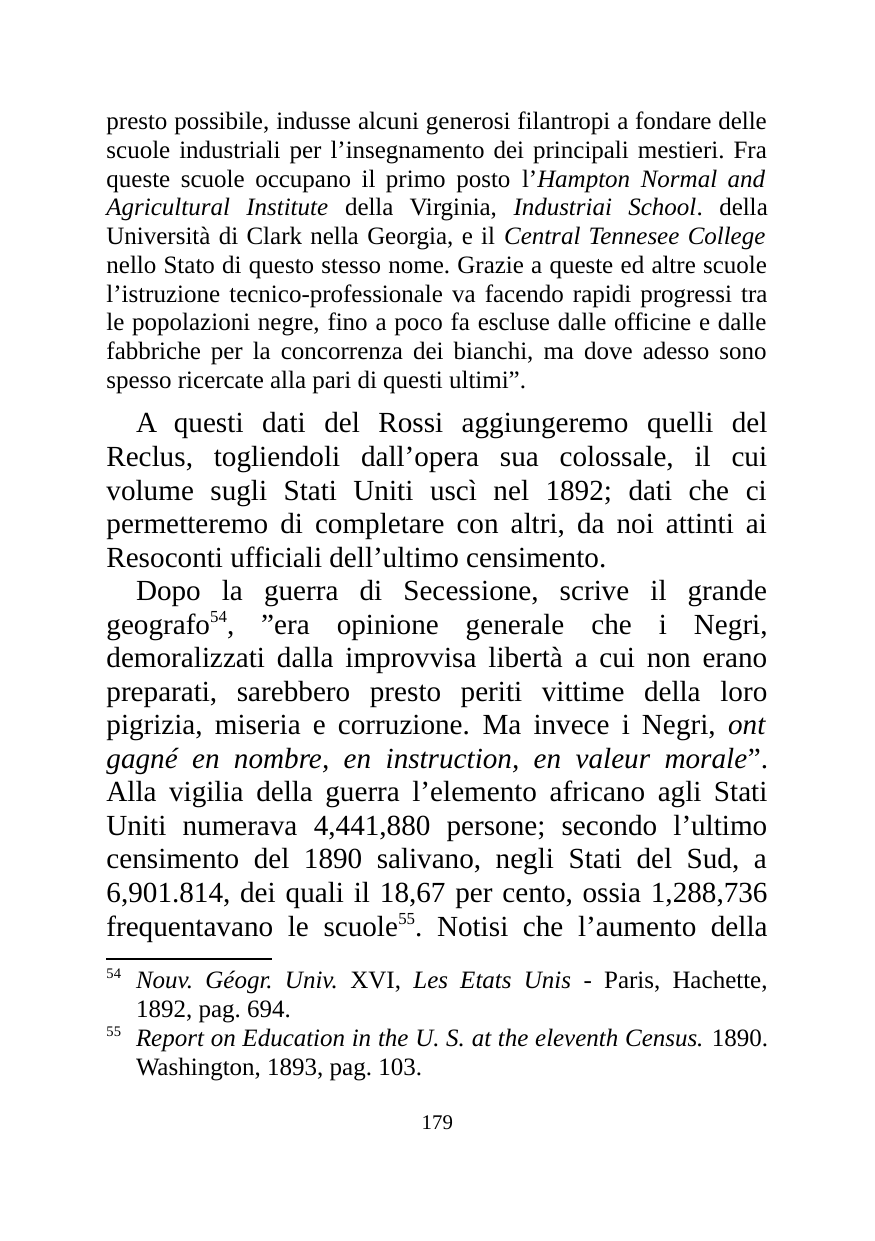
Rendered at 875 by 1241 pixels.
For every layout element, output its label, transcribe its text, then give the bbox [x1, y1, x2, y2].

text Nouv. Géogr. Univ. XVI, Les Etats Unis - Paris, Hachette, 1892, pag. 694. [106, 965, 768, 1023]
text presto possibile, indusse alcuni generosi filantropi a fondare delle scuole industriali per l’insegnamento dei principali mestieri. Fra queste scuole occupano il primo posto l’Hampton Normal and Agricultural Institute della Virginia, Industriai School. della Università di Clark nella Georgia, e il Central Tennesee College nello Stato di questo stesso nome. Grazie a queste ed altre scuole l’istruzione tecnico-professionale va facendo rapidi progressi tra le popolazioni negre, fino a poco fa escluse dalle officine e dalle fabbriche per la concorrenza dei bianchi, ma dove adesso sono spesso ricercate alla pari di questi ultimi”. [106, 106, 768, 394]
text Report on Education in the U. S. at the eleventh Census. 1890. Washington, 1893, pag. 103. [106, 1023, 768, 1080]
text A questi dati del Rossi aggiungeremo quelli del Reclus, togliendoli dall’opera sua colossale, il cui volume sugli Stati Uniti uscì nel 1892; dati che ci permetteremo di completare con altri, da noi attinti ai Resoconti ufficiali dell’ultimo censimento. [106, 406, 768, 573]
text Dopo la guerra di Secessione, scrive il grande geografo, ”era opinione generale che i Negri, demoralizzati dalla improvvisa libertà a cui non erano preparati, sarebbero presto periti vittime della loro pigrizia, miseria e corruzione. Ma invece i Negri, ont gagné en nombre, en instruction, en valeur morale”. Alla vigilia della guerra l’elemento africano agli Stati Uniti numerava 4,441,880 persone; secondo l’ultimo censimento del 1890 salivano, negli Stati del Sud, a 6,901.814, dei quali il 18,67 per cento, ossia 1,288,736 frequentavano le scuole. Notisi che l’aumento della [106, 573, 768, 942]
